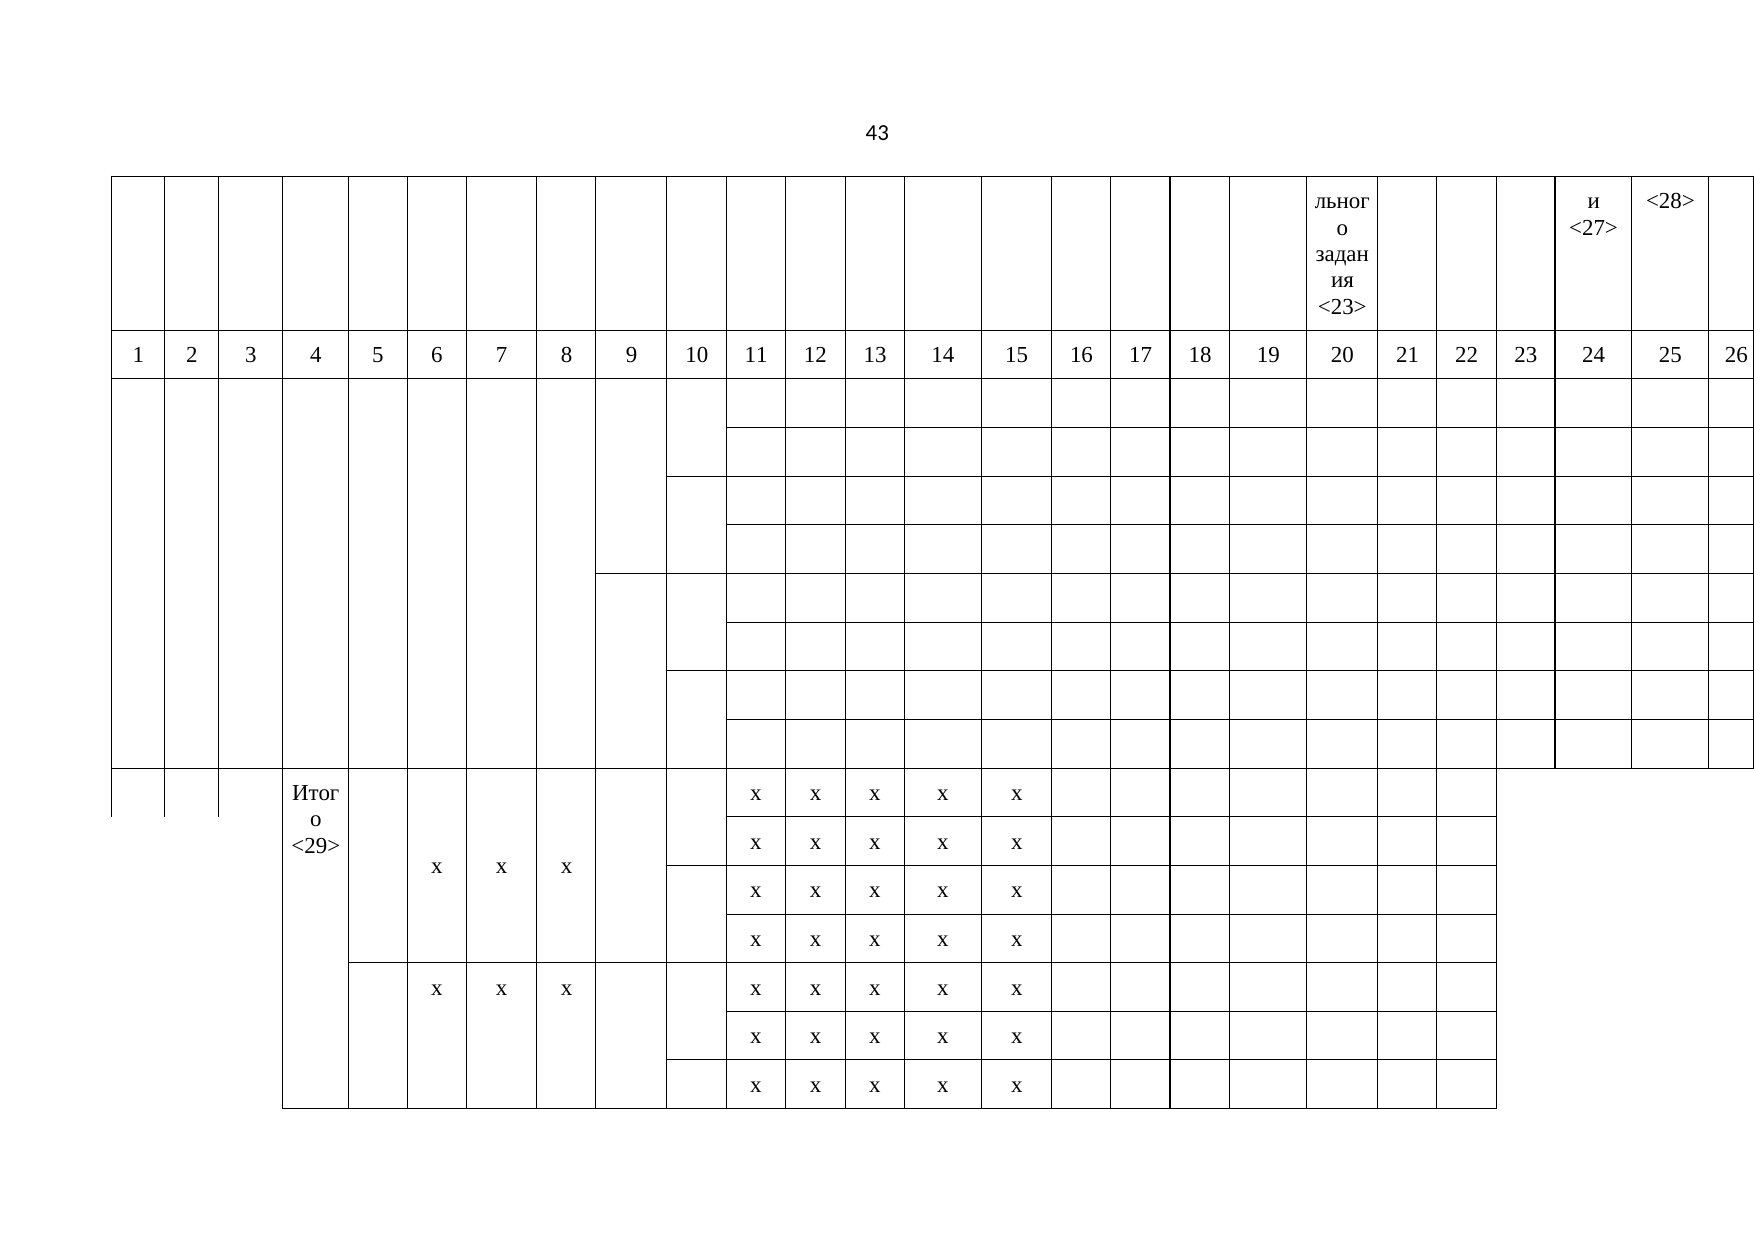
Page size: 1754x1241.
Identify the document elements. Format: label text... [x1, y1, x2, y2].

table_cell x [905, 915, 981, 962]
table_cell [1378, 428, 1436, 476]
table_cell [1497, 525, 1554, 573]
table_cell 1 [112, 331, 164, 378]
table_cell [1709, 769, 1754, 816]
table_cell [1709, 914, 1754, 962]
table_cell x [846, 1012, 904, 1059]
table_cell [982, 477, 1051, 524]
table_cell [1556, 379, 1631, 427]
table_cell [1437, 379, 1496, 427]
table_cell [596, 963, 666, 1108]
table_cell x [846, 817, 904, 865]
table_cell [786, 177, 845, 330]
table_cell [1437, 525, 1496, 573]
table_cell [1052, 769, 1110, 816]
table_cell [1230, 915, 1306, 962]
table_cell [1307, 720, 1377, 767]
table_cell 14 [905, 331, 981, 378]
table_cell [1111, 1060, 1169, 1108]
table_cell [905, 623, 981, 670]
table_cell [1556, 525, 1631, 573]
table_cell [349, 769, 407, 962]
table_cell [1632, 914, 1708, 962]
table_cell [112, 962, 165, 1108]
table_cell [1171, 525, 1229, 573]
table_cell [1307, 428, 1377, 476]
table_cell [1632, 671, 1708, 719]
table_cell [1307, 915, 1377, 962]
table_cell [1709, 720, 1753, 767]
table_cell [1632, 769, 1708, 816]
table_cell [727, 623, 785, 670]
table_cell [905, 379, 981, 427]
table_cell x [786, 915, 845, 962]
table_cell [1632, 477, 1708, 524]
table_cell [1230, 769, 1306, 816]
table_cell [786, 720, 845, 767]
table_cell [1497, 865, 1555, 913]
table_cell [1052, 817, 1110, 865]
table_cell [1052, 379, 1110, 427]
table_cell [1230, 671, 1306, 719]
table_cell [1171, 177, 1229, 330]
table_cell x [846, 915, 904, 962]
table_cell [727, 671, 785, 719]
table_cell 9 [596, 331, 666, 378]
table_cell [1052, 963, 1110, 1011]
table_cell x [727, 963, 785, 1011]
table_cell [1378, 817, 1436, 865]
table_cell x [905, 817, 981, 865]
table_cell x [905, 866, 981, 913]
table_cell [1555, 1011, 1632, 1059]
table_cell [905, 720, 981, 767]
table_cell [1556, 428, 1631, 476]
table_cell [1632, 1059, 1708, 1108]
table_cell [982, 379, 1051, 427]
table_cell [1111, 177, 1169, 330]
table_cell [1307, 817, 1377, 865]
table_cell 16 [1052, 331, 1110, 378]
table_cell [1171, 963, 1229, 1011]
table_cell [905, 671, 981, 719]
table_cell x [982, 817, 1051, 865]
table_cell [667, 477, 726, 573]
table_cell [1632, 379, 1708, 427]
table_cell [1111, 525, 1169, 573]
table_cell [1307, 671, 1377, 719]
table_cell x [727, 915, 785, 962]
table_cell [786, 623, 845, 670]
table_cell [786, 379, 845, 427]
table_cell [846, 574, 904, 622]
table_cell [1171, 477, 1229, 524]
table_cell [1497, 769, 1555, 816]
table_cell [727, 720, 785, 767]
table_cell [1556, 671, 1631, 719]
table_cell [1437, 574, 1496, 622]
table_cell [727, 574, 785, 622]
table_cell [1632, 720, 1708, 767]
table_cell [1497, 428, 1554, 476]
table_cell [846, 428, 904, 476]
table_cell [165, 769, 218, 962]
table_cell [1497, 623, 1554, 670]
table_cell [1709, 1059, 1754, 1108]
table_cell [1111, 720, 1169, 767]
table_cell 15 [982, 331, 1051, 378]
table_cell 7 [467, 331, 536, 378]
table_cell [1378, 915, 1436, 962]
table_cell [1632, 428, 1708, 476]
table_cell [1307, 525, 1377, 573]
table_cell [1052, 428, 1110, 476]
table_cell [1111, 477, 1169, 524]
table_cell [786, 574, 845, 622]
table_cell [283, 379, 348, 767]
table_cell [727, 177, 785, 330]
table_cell [1497, 671, 1554, 719]
table_cell x [982, 1060, 1051, 1108]
table_cell [1230, 963, 1306, 1011]
table_cell [408, 379, 466, 767]
table_cell [1111, 915, 1169, 962]
table_cell x [727, 769, 785, 816]
table_cell [1230, 720, 1306, 767]
table_cell 8 [537, 331, 595, 378]
table_cell [283, 177, 348, 330]
table_cell [1307, 1012, 1377, 1059]
table_cell [905, 574, 981, 622]
table_cell [1307, 379, 1377, 427]
table_cell [1556, 574, 1631, 622]
table_cell 22 [1437, 331, 1496, 378]
table_cell [1230, 428, 1306, 476]
table_cell [667, 1060, 726, 1108]
table_cell [1111, 574, 1169, 622]
table_cell 5 [349, 331, 407, 378]
table_cell 6 [408, 331, 466, 378]
table_cell [596, 574, 666, 767]
table_cell [1709, 816, 1754, 865]
table_cell [1632, 525, 1708, 573]
table_cell [1230, 1060, 1306, 1108]
table_cell [1111, 769, 1169, 816]
table_cell [1632, 574, 1708, 622]
table_cell [1556, 477, 1631, 524]
table_cell 10 [667, 331, 726, 378]
table_cell [1230, 525, 1306, 573]
table_cell [349, 379, 407, 767]
table_cell [1437, 915, 1496, 962]
table_cell [786, 428, 845, 476]
table_cell [1052, 671, 1110, 719]
table_cell [1709, 477, 1753, 524]
table_cell x [786, 1060, 845, 1108]
table_cell 11 [727, 331, 785, 378]
table_cell [1556, 623, 1631, 670]
table_cell [1307, 963, 1377, 1011]
table_cell [165, 962, 218, 1108]
table_cell [1307, 623, 1377, 670]
table_cell x [727, 1060, 785, 1108]
table_cell [1378, 866, 1436, 913]
table_cell x [537, 769, 595, 962]
table_cell [1709, 865, 1754, 913]
table_cell 21 [1378, 331, 1436, 378]
table_cell [1230, 866, 1306, 913]
table_cell [667, 963, 726, 1059]
table_cell [1052, 1060, 1110, 1108]
table_cell [1437, 720, 1496, 767]
table_cell x [905, 963, 981, 1011]
table_cell [165, 379, 218, 767]
table_cell [1230, 623, 1306, 670]
table_cell [1307, 574, 1377, 622]
table_cell [1230, 477, 1306, 524]
table_cell [1497, 720, 1554, 767]
table_cell x [786, 817, 845, 865]
table_cell [1555, 769, 1632, 816]
table_cell [1171, 866, 1229, 913]
table_cell [727, 428, 785, 476]
table_cell [1437, 428, 1496, 476]
table_cell [1709, 962, 1754, 1011]
table_cell [1555, 914, 1632, 962]
table_cell [112, 379, 164, 767]
table_cell [1052, 477, 1110, 524]
table_cell [1378, 1012, 1436, 1059]
table_cell x [786, 1012, 845, 1059]
table_cell [218, 769, 282, 962]
table_cell [1709, 623, 1753, 670]
table_cell [1171, 1060, 1229, 1108]
table_cell [1709, 574, 1753, 622]
table_cell [1111, 1012, 1169, 1059]
table_cell [667, 769, 726, 865]
table_cell 19 [1230, 331, 1306, 378]
table_cell 4 [283, 331, 348, 378]
table_cell [1497, 477, 1554, 524]
table_cell [1111, 866, 1169, 913]
table_cell [1497, 962, 1555, 1011]
table_cell [1171, 1012, 1229, 1059]
table_cell [1497, 379, 1554, 427]
table_cell [982, 574, 1051, 622]
table_cell [1111, 623, 1169, 670]
table_cell Итого <29> [283, 769, 348, 1108]
table_cell 23 [1497, 331, 1554, 378]
table_cell [1378, 574, 1436, 622]
table_cell x [408, 769, 466, 962]
table_cell [982, 428, 1051, 476]
table_cell [905, 525, 981, 573]
table_cell [1052, 525, 1110, 573]
table_cell [1437, 866, 1496, 913]
table_cell 2 [165, 331, 218, 378]
table_cell [905, 428, 981, 476]
table_cell [1709, 379, 1753, 427]
table_cell [1497, 1059, 1555, 1108]
table_cell x [786, 866, 845, 913]
table_cell [1555, 816, 1632, 865]
table_cell x [982, 866, 1051, 913]
table_cell [982, 623, 1051, 670]
table_cell [1307, 477, 1377, 524]
table_cell [1307, 769, 1377, 816]
table_cell 24 [1556, 331, 1631, 378]
table_cell [1052, 623, 1110, 670]
table_cell [1632, 1011, 1708, 1059]
table_cell [1497, 816, 1555, 865]
table_cell [846, 623, 904, 670]
table_cell [1709, 1011, 1754, 1059]
table_cell [1171, 817, 1229, 865]
table_cell [1171, 623, 1229, 670]
table_cell [1171, 671, 1229, 719]
table_cell 25 [1632, 331, 1708, 378]
table_cell 26 [1709, 331, 1753, 378]
table_cell [667, 379, 726, 476]
table_cell [1709, 525, 1753, 573]
table_header [667, 177, 726, 330]
table_cell [1307, 1060, 1377, 1108]
table_cell [1171, 574, 1229, 622]
table_cell [1709, 428, 1753, 476]
table_cell 20 [1307, 331, 1377, 378]
table_cell [1555, 962, 1632, 1011]
table_cell [846, 177, 904, 330]
table_cell x [905, 769, 981, 816]
table_cell [1437, 1060, 1496, 1108]
table_cell [1378, 963, 1436, 1011]
table_cell x [982, 963, 1051, 1011]
table_cell [1230, 817, 1306, 865]
table_cell [1378, 1060, 1436, 1108]
table_cell x [905, 1060, 981, 1108]
table_cell x [408, 963, 466, 1108]
table_cell [1111, 428, 1169, 476]
table_cell x [982, 1012, 1051, 1059]
table_cell [1230, 574, 1306, 622]
table_cell x [905, 1012, 981, 1059]
table_cell [1378, 477, 1436, 524]
table_cell [667, 866, 726, 962]
table_cell [1171, 915, 1229, 962]
table_cell [1632, 865, 1708, 913]
table_cell [1497, 1011, 1555, 1059]
table_cell [1378, 769, 1436, 816]
table_cell [1171, 769, 1229, 816]
table_cell [1111, 379, 1169, 427]
table_cell [1378, 671, 1436, 719]
table_cell [1378, 379, 1436, 427]
table_cell [982, 525, 1051, 573]
table_cell x [846, 769, 904, 816]
table_cell 12 [786, 331, 845, 378]
table_cell [1171, 428, 1229, 476]
table_cell [219, 379, 282, 767]
table_cell [1497, 574, 1554, 622]
table_cell [1378, 720, 1436, 767]
table_cell 17 [1111, 331, 1169, 378]
table_cell [1709, 671, 1753, 719]
table_cell x [786, 769, 845, 816]
table_cell x [537, 963, 595, 1108]
table_cell [846, 379, 904, 427]
table_cell [667, 671, 726, 767]
table_cell x [786, 963, 845, 1011]
table_cell [219, 177, 282, 330]
table_cell x [727, 817, 785, 865]
table_cell x [982, 915, 1051, 962]
table_cell [846, 525, 904, 573]
table_cell x [982, 769, 1051, 816]
table_cell [846, 720, 904, 767]
table_cell x [467, 963, 536, 1108]
table_cell [1171, 720, 1229, 767]
table_cell [1632, 816, 1708, 865]
table_cell x [467, 769, 536, 962]
table_cell [1052, 1012, 1110, 1059]
table_cell [1111, 671, 1169, 719]
table_cell [1437, 817, 1496, 865]
table_cell x [727, 1012, 785, 1059]
table_cell [727, 477, 785, 524]
table_cell [1052, 866, 1110, 913]
table_cell [982, 720, 1051, 767]
table_cell [1556, 720, 1631, 767]
table_cell [846, 671, 904, 719]
table_cell [1437, 1012, 1496, 1059]
table_cell [1111, 817, 1169, 865]
table_cell [1230, 1012, 1306, 1059]
table_cell 3 [219, 331, 282, 378]
table_cell [349, 963, 407, 1108]
table_cell [112, 769, 165, 962]
table_cell [727, 525, 785, 573]
table_cell x [846, 1060, 904, 1108]
table_cell 13 [846, 331, 904, 378]
table_cell [1052, 915, 1110, 962]
table_cell [1437, 623, 1496, 670]
table_cell [1378, 525, 1436, 573]
table_cell [1052, 720, 1110, 767]
table_cell [596, 769, 666, 962]
table_cell [786, 671, 845, 719]
table_cell [1171, 379, 1229, 427]
table_cell [1111, 963, 1169, 1011]
table_cell [1052, 574, 1110, 622]
table_cell [1555, 865, 1632, 913]
table_cell [982, 671, 1051, 719]
table_cell [786, 477, 845, 524]
table_cell x [727, 866, 785, 913]
table_cell [1632, 623, 1708, 670]
table_cell [218, 962, 282, 1108]
table_cell [667, 574, 726, 670]
table_cell [905, 477, 981, 524]
table_cell [1555, 1059, 1632, 1108]
table_cell [1497, 914, 1555, 962]
table_cell [846, 477, 904, 524]
table_cell x [846, 963, 904, 1011]
table_cell [467, 379, 536, 767]
table_cell [1378, 623, 1436, 670]
table_cell [1437, 477, 1496, 524]
table_cell 18 [1171, 331, 1229, 378]
table_cell x [846, 866, 904, 913]
table_cell [596, 379, 666, 573]
table_cell [1437, 671, 1496, 719]
table_cell [1230, 379, 1306, 427]
table_cell [1632, 962, 1708, 1011]
table_header [596, 177, 666, 330]
table_cell [1437, 963, 1496, 1011]
table_cell [1437, 769, 1496, 816]
table_cell [537, 379, 595, 767]
table_cell [727, 379, 785, 427]
table_cell [786, 525, 845, 573]
table_cell [1307, 866, 1377, 913]
